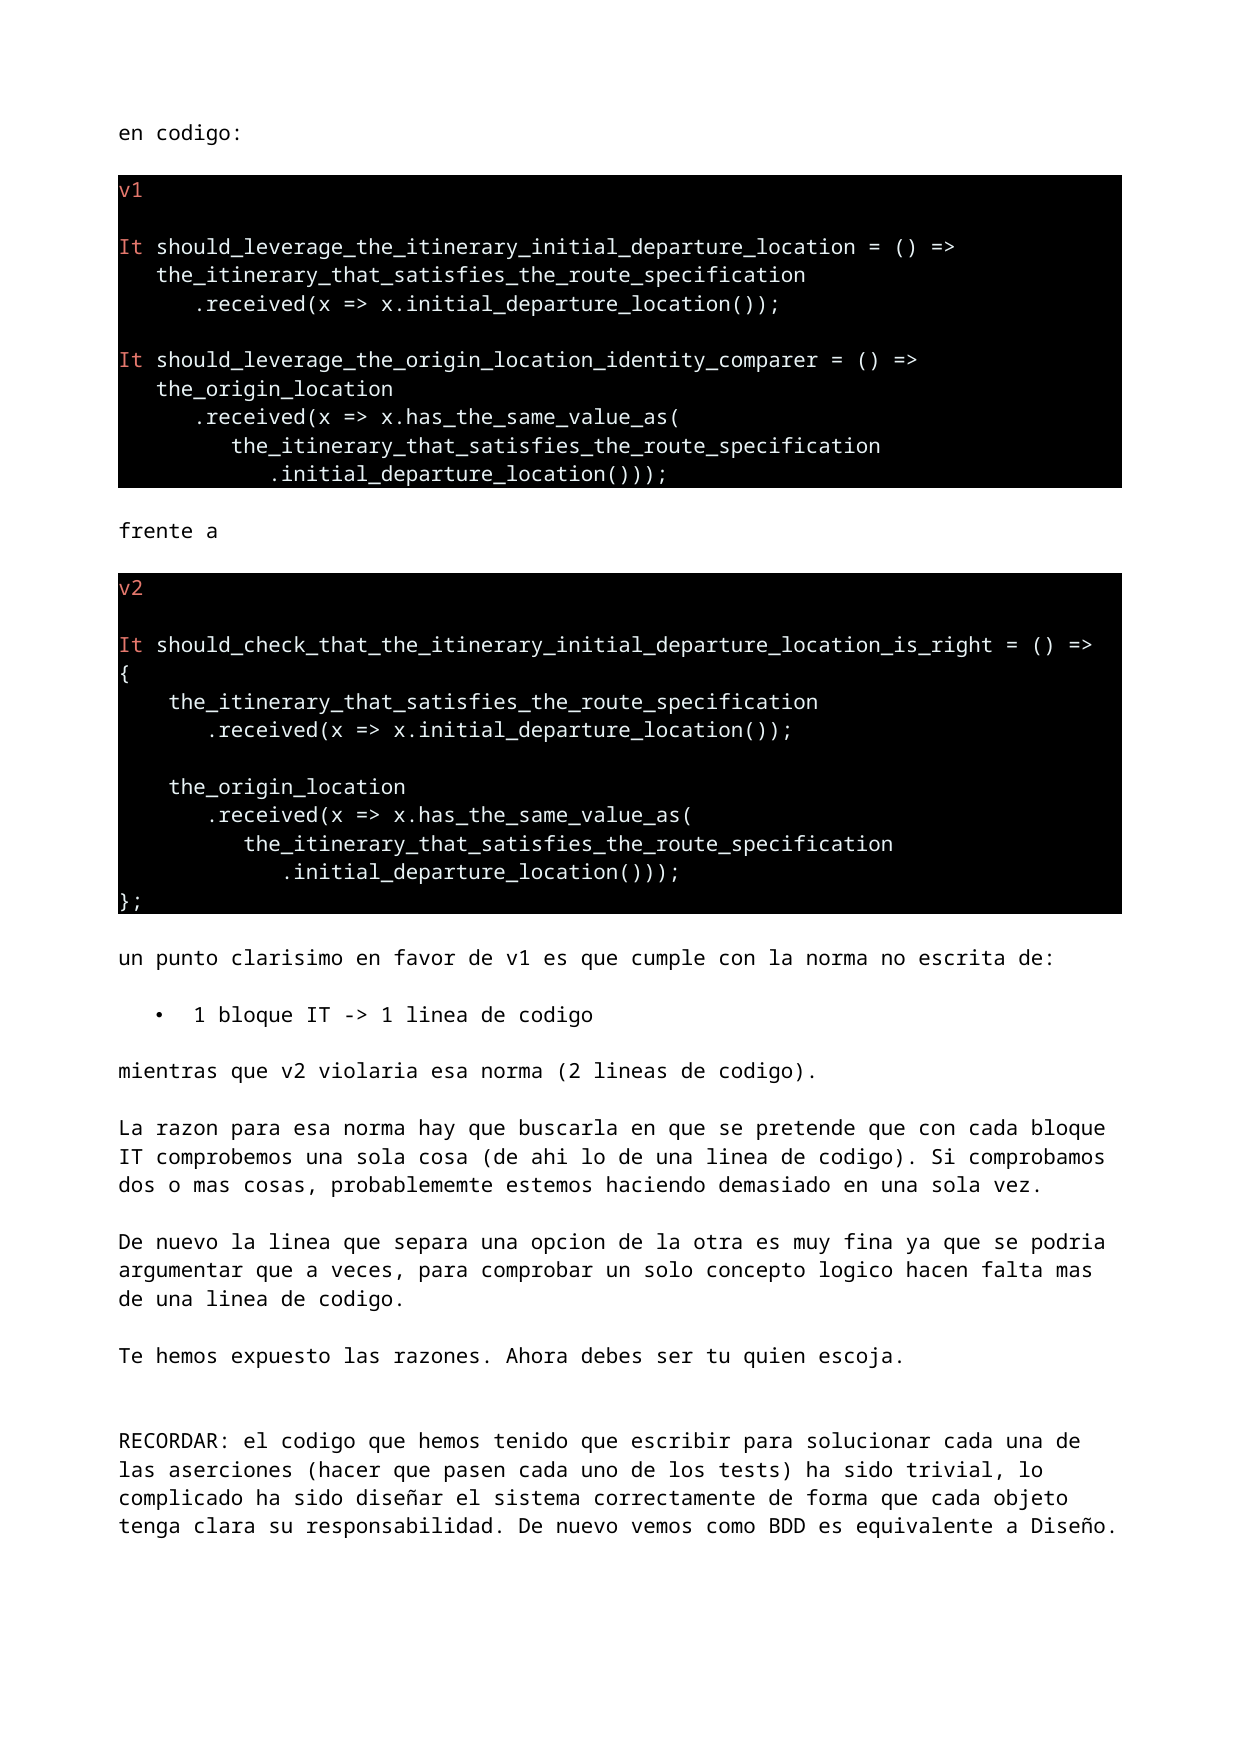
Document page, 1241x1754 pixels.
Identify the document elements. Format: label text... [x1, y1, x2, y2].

text It should_leverage_the_itinerary_initial_departure_location = () => [118, 232, 1122, 260]
text the_origin_location [118, 772, 1122, 801]
text .initial_departure_location())); [118, 857, 1122, 886]
text .received(x => x.has_the_same_value_as( [118, 402, 1122, 431]
text De nuevo la linea que separa una opcion de la otra es muy fina ya que se podria argumentar que a veces, para comprobar un solo concepto logico hacen falta mas de una linea de codigo. [118, 1227, 1122, 1312]
text It should_leverage_the_origin_location_identity_comparer = () => [118, 346, 1122, 374]
text v2 [118, 573, 1122, 602]
text the_itinerary_that_satisfies_the_route_specification [118, 829, 1122, 857]
text un punto clarisimo en favor de v1 es que cumple con la norma no escrita de: [118, 943, 1122, 971]
text Te hemos expuesto las razones. Ahora debes ser tu quien escoja. [118, 1341, 1122, 1369]
text .received(x => x.has_the_same_value_as( [118, 801, 1122, 829]
text RECORDAR: el codigo que hemos tenido que escribir para solucionar cada una de las aserciones (hacer que pasen cada uno de los tests) ha sido trivial, lo complicado ha sido diseñar el sistema correctamente de forma que cada objeto tenga clara su responsabilidad. De nuevo vemos como BDD es equivalente a Diseño. [118, 1426, 1122, 1540]
text .initial_departure_location())); [118, 459, 1122, 488]
text v1 [118, 175, 1122, 203]
text mientras que v2 violaria esa norma (2 lineas de codigo). [118, 1057, 1122, 1085]
text La razon para esa norma hay que buscarla en que se pretende que con cada bloque IT comprobemos una sola cosa (de ahi lo de una linea de codigo). Si comprobamos dos o mas cosas, probablememte estemos haciendo demasiado en una sola vez. [118, 1113, 1122, 1199]
text the_itinerary_that_satisfies_the_route_specification [118, 431, 1122, 459]
text It should_check_that_the_itinerary_initial_departure_location_is_right = () => [118, 630, 1122, 658]
list 1 bloque IT -> 1 linea de codigo [156, 1000, 1122, 1028]
text { [118, 658, 1122, 687]
text frente a [118, 516, 1122, 545]
text the_itinerary_that_satisfies_the_route_specification [118, 260, 1122, 289]
text }; [118, 886, 1122, 914]
text the_origin_location [118, 374, 1122, 402]
text en codigo: [118, 118, 1122, 147]
text the_itinerary_that_satisfies_the_route_specification [118, 687, 1122, 715]
text .received(x => x.initial_departure_location()); [118, 289, 1122, 317]
text .received(x => x.initial_departure_location()); [118, 715, 1122, 744]
